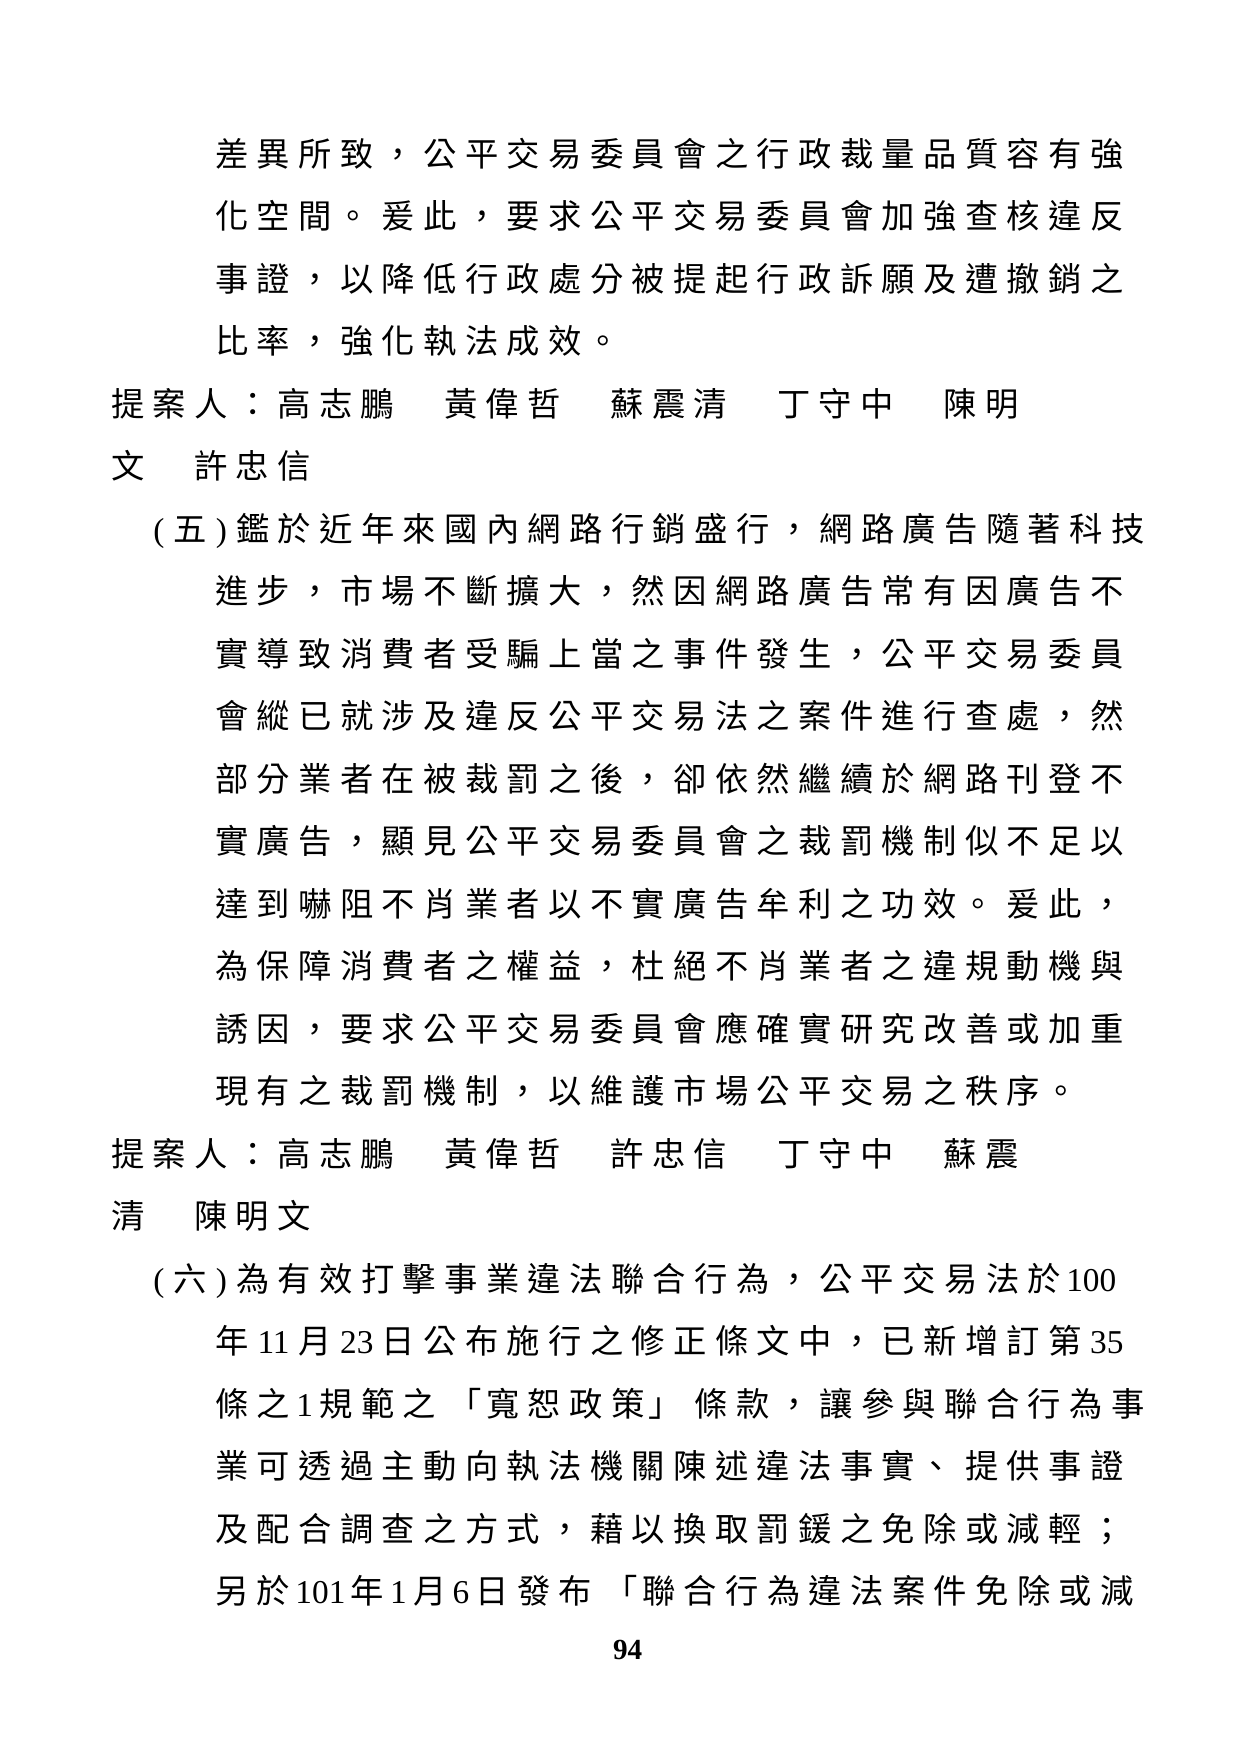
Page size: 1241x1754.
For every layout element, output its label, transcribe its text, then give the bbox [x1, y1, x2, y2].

text (五)鑑於近年來國內網路行銷盛行，網路廣告隨著科技進步，市場不斷擴大，然因網路廣告常有因廣告不實導致消費者受騙上當之事件發生，公平交易委員會縱已就涉及違反公平交易法之案件進行查處，然部分業者在被裁罰之後，卻依然繼續於網路刊登不實廣告，顯見公平交易委員會之裁罰機制似不足以達到嚇阻不肖業者以不實廣告牟利之功效。爰此，為保障消費者之權益，杜絕不肖業者之違規動機與誘因，要求公平交易委員會應確實研究改善或加重現有之裁罰機制，以維護市場公平交易之秩序。 [141, 485, 1148, 1110]
text 提案人：高志鵬 黃偉哲 許忠信 丁守中 蘇震清 陳明文 [107, 1110, 1044, 1235]
text 提案人：高志鵬 黃偉哲 蘇震清 丁守中 陳明文 許忠信 [107, 360, 1044, 485]
text 差異所致，公平交易委員會之行政裁量品質容有強化空間。爰此，要求公平交易委員會加強查核違反事證，以降低行政處分被提起行政訴願及遭撤銷之比率，強化執法成效。 [141, 110, 1148, 360]
text (六)為有效打擊事業違法聯合行為，公平交易法於100年11月23日公布施行之修正條文中，已新增訂第35條之1規範之「寬恕政策」條款，讓參與聯合行為事業可透過主動向執法機關陳述違法事實、提供事證及配合調查之方式，藉以換取罰鍰之免除或減輕；另於101年1月6日發布「聯合行為違法案件免除或減 [141, 1235, 1148, 1610]
